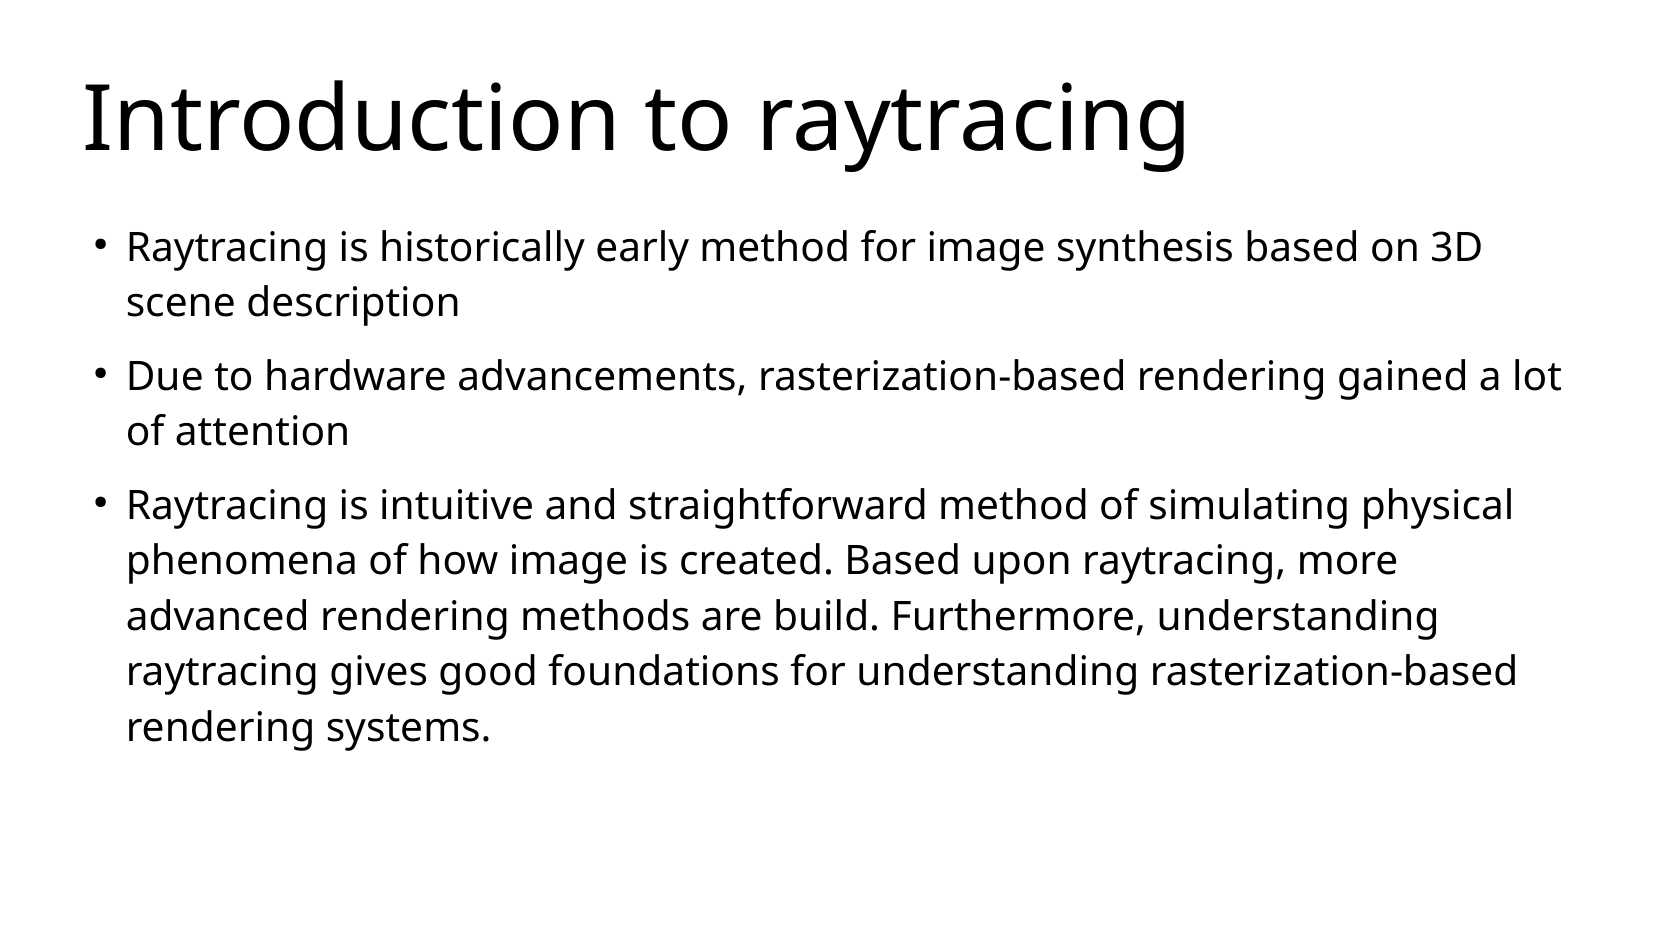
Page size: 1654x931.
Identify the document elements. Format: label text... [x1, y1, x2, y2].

title Introduction to raytracing [82, 37, 1571, 193]
list Raytracing is historically early method for image synthesis based on 3D scene description Due to hardware advancements, rasterization-based rendering gained a lot of attention Raytracing is intuitive and straightforward method of simulating physical phenomena of how image is created. Based upon raytracing, more advanced rendering methods are build. Furthermore, understanding raytracing gives good foundations for understanding rasterization-based rendering systems. [82, 217, 1571, 758]
